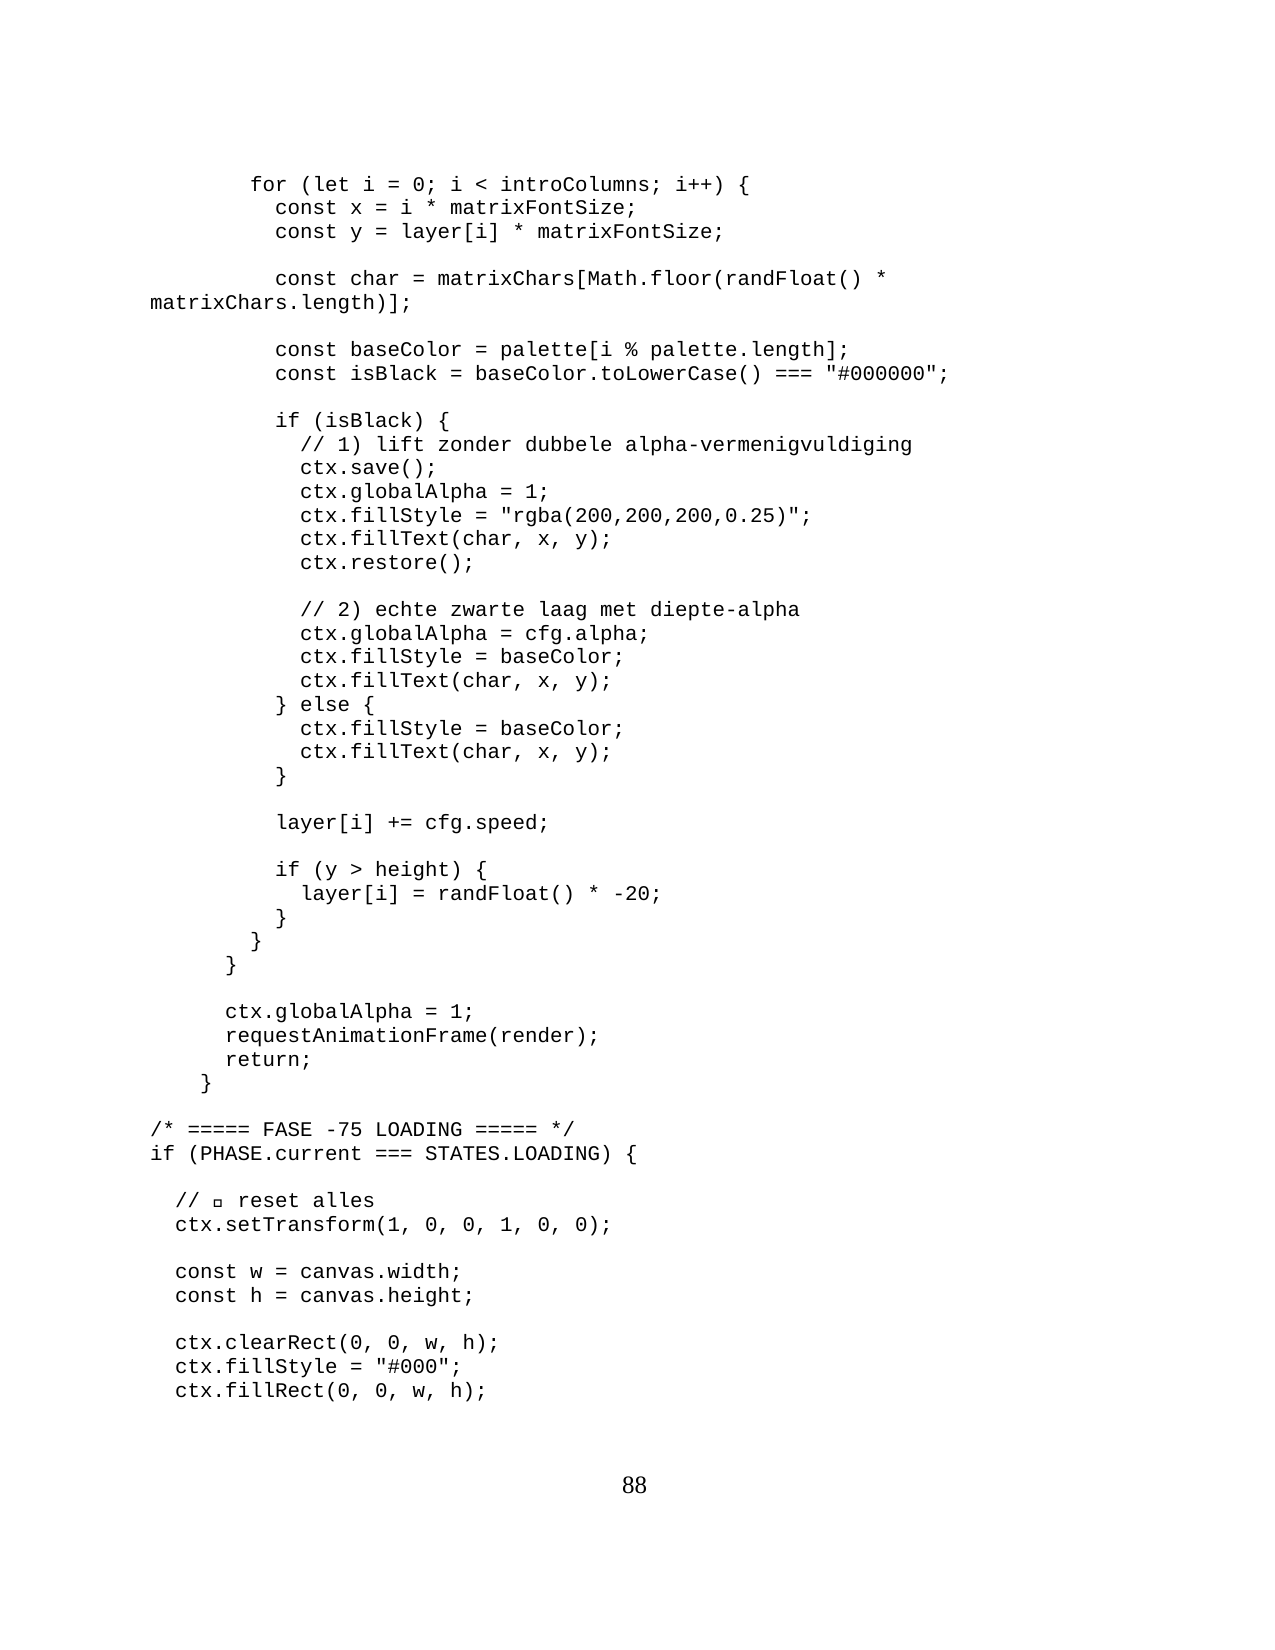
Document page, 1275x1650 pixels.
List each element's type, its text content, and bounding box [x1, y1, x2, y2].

text if (y > height) { [150, 859, 1125, 883]
text // 2) echte zwarte laag met diepte-alpha [150, 599, 1125, 623]
text } [150, 765, 1125, 788]
text /* ===== FASE -75 LOADING ===== */ [150, 1119, 1125, 1143]
text ctx.fillStyle = "rgba(200,200,200,0.25)"; [150, 505, 1125, 528]
text return; [150, 1048, 1125, 1072]
text ctx.save(); [150, 457, 1125, 481]
text } [150, 930, 1125, 954]
text ctx.fillText(char, x, y); [150, 741, 1125, 765]
text } [150, 954, 1125, 978]
text ctx.fillText(char, x, y); [150, 670, 1125, 694]
text ctx.fillStyle = baseColor; [150, 717, 1125, 741]
text const isBlack = baseColor.toLowerCase() === "#000000"; [150, 363, 1125, 386]
text if (isBlack) { [150, 410, 1125, 434]
text } [150, 907, 1125, 930]
text ctx.setTransform(1, 0, 0, 1, 0, 0); [150, 1214, 1125, 1238]
text ctx.fillStyle = baseColor; [150, 647, 1125, 670]
text const w = canvas.width; [150, 1261, 1125, 1285]
text const y = layer[i] * matrixFontSize; [150, 221, 1125, 244]
text ctx.fillStyle = "#000"; [150, 1356, 1125, 1379]
text } [150, 1072, 1125, 1096]
text ctx.globalAlpha = 1; [150, 1001, 1125, 1025]
text ctx.fillText(char, x, y); [150, 528, 1125, 552]
text // 1) lift zonder dubbele alpha-vermenigvuldiging [150, 434, 1125, 457]
text if (PHASE.current === STATES.LOADING) { [150, 1143, 1125, 1167]
text const x = i * matrixFontSize; [150, 197, 1125, 221]
text ctx.clearRect(0, 0, w, h); [150, 1332, 1125, 1356]
text for (let i = 0; i < introColumns; i++) { [150, 174, 1125, 197]
text // 🔥 reset alles [150, 1190, 1125, 1214]
text ctx.fillRect(0, 0, w, h); [150, 1379, 1125, 1403]
text const h = canvas.height; [150, 1285, 1125, 1309]
text ctx.globalAlpha = cfg.alpha; [150, 623, 1125, 647]
text const baseColor = palette[i % palette.length]; [150, 339, 1125, 363]
text const char = matrixChars[Math.floor(randFloat() * matrixChars.length)]; [150, 268, 1125, 316]
text ctx.restore(); [150, 552, 1125, 576]
text layer[i] = randFloat() * -20; [150, 883, 1125, 907]
text } else { [150, 694, 1125, 717]
text requestAnimationFrame(render); [150, 1025, 1125, 1048]
text ctx.globalAlpha = 1; [150, 481, 1125, 505]
text layer[i] += cfg.speed; [150, 812, 1125, 836]
